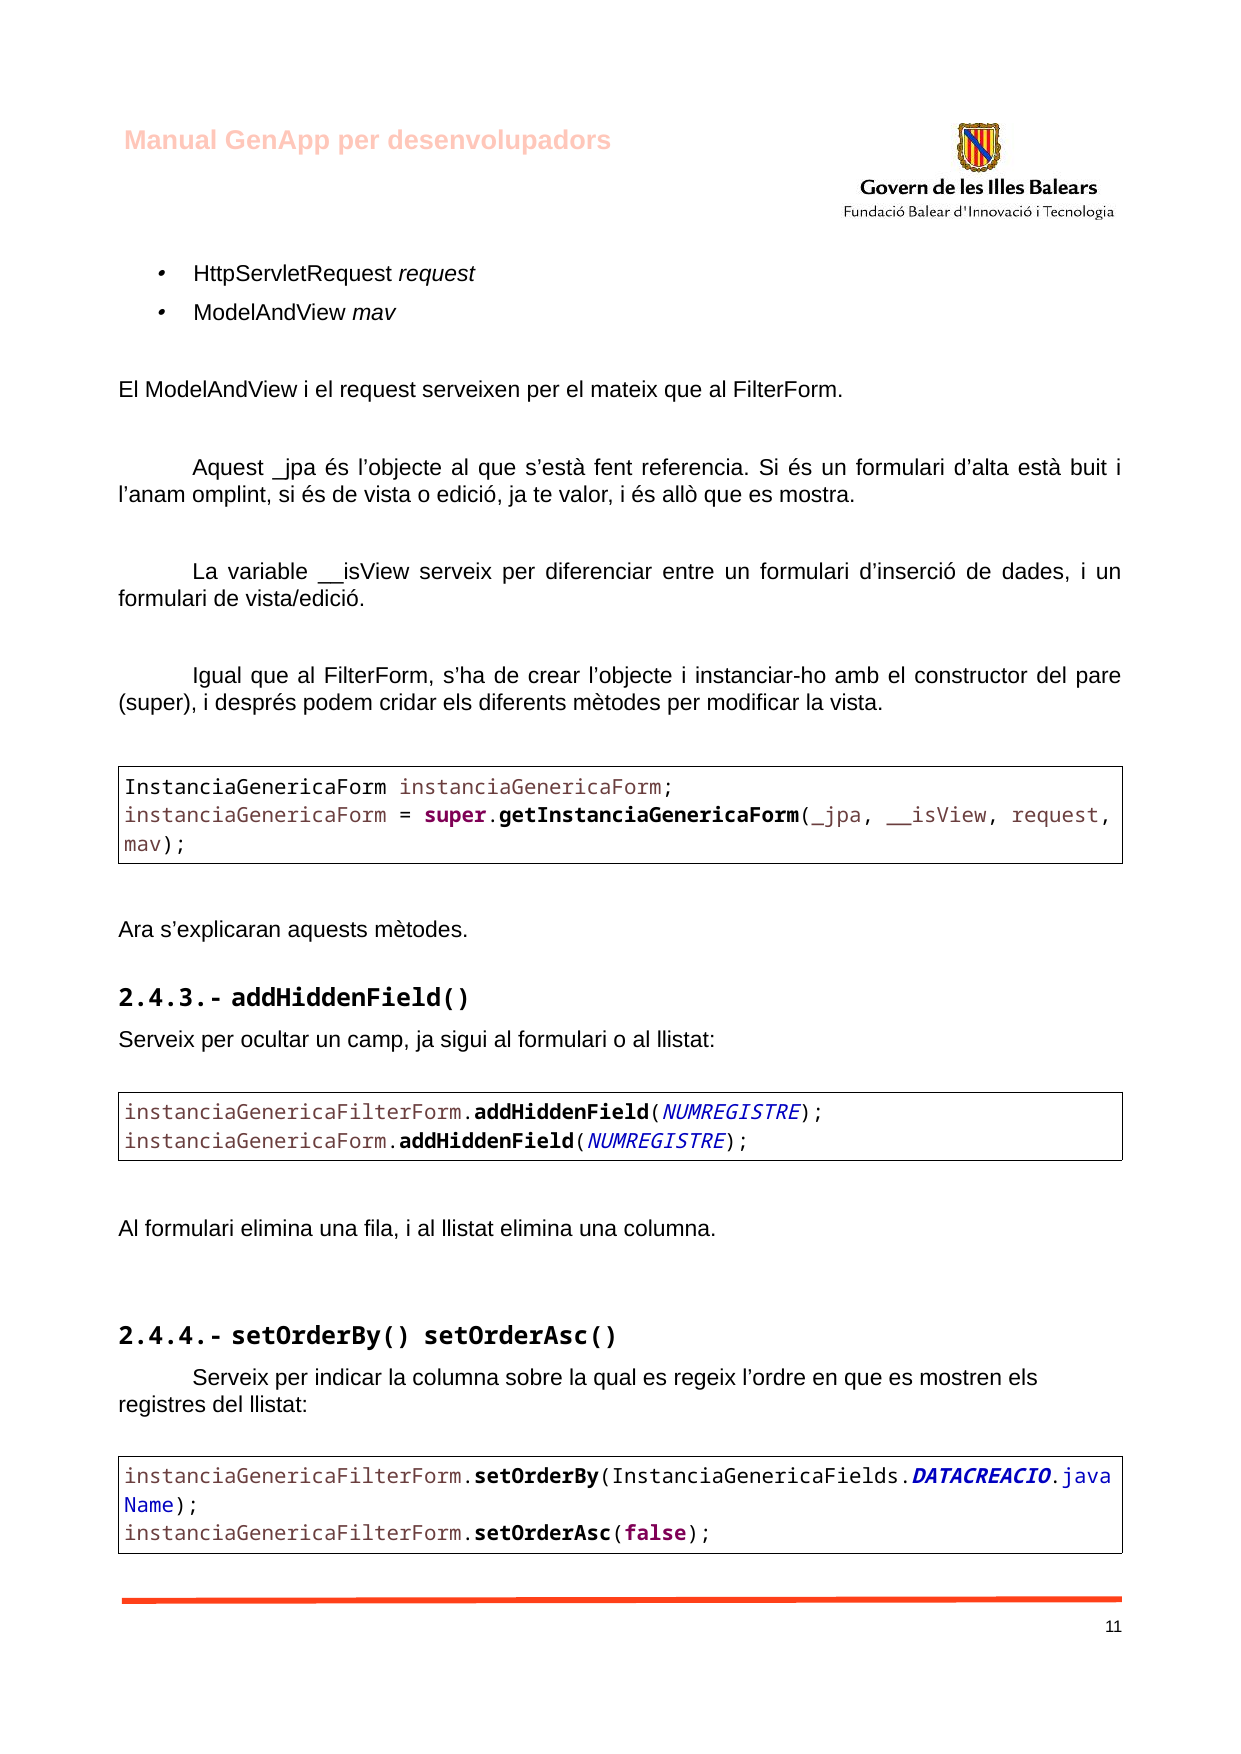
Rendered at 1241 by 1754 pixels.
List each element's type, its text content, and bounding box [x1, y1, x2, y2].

text Al formulari elimina una fila, i al llistat elimina una columna. [118, 1215, 1122, 1241]
text Aquest _jpa és l’objecte al que s’està fent referencia. Si és un formulari d’alta està buit i l’anam omplint, si és de vista o edició, ja te valor, i és allò que es mostra. [118, 454, 1122, 507]
text Ara s’explicaran aquests mètodes. [118, 916, 1122, 942]
table_header instanciaGenericaFilterForm.addHiddenField(NUMREGISTRE); instanciaGenericaForm.addHiddenField(NUMREGISTRE); [119, 1093, 1122, 1160]
text El ModelAndView i el request serveixen per el mateix que al FilterForm. [118, 376, 1122, 403]
picture [840, 123, 1117, 220]
text Serveix per indicar la columna sobre la qual es regeix l’ordre en que es mostren els registres del llistat: [118, 1364, 1122, 1417]
list ModelAndView mav [156, 299, 1122, 325]
list HttpServletRequest request [156, 260, 1122, 286]
table_header InstanciaGenericaForm instanciaGenericaForm; instanciaGenericaForm = super.getInstanciaGenericaForm(_jpa, __isView, request, mav); [119, 767, 1122, 863]
text Igual que al FilterForm, s’ha de crear l’objecte i instanciar-ho amb el constructor del pare (super), i després podem cridar els diferents mètodes per modificar la vista. [118, 662, 1122, 715]
subtitle addHiddenField() [118, 980, 1122, 1014]
subtitle setOrderBy() setOrderAsc() [118, 1318, 1122, 1352]
text La variable __isView serveix per diferenciar entre un formulari d’inserció de dades, i un formulari de vista/edició. [118, 558, 1122, 611]
text Serveix per ocultar un camp, ja sigui al formulari o al llistat: [118, 1026, 1122, 1053]
table_header instanciaGenericaFilterForm.setOrderBy(InstanciaGenericaFields.DATACREACIO.javaName); instanciaGenericaFilterForm.setOrderAsc(false); [119, 1457, 1122, 1553]
